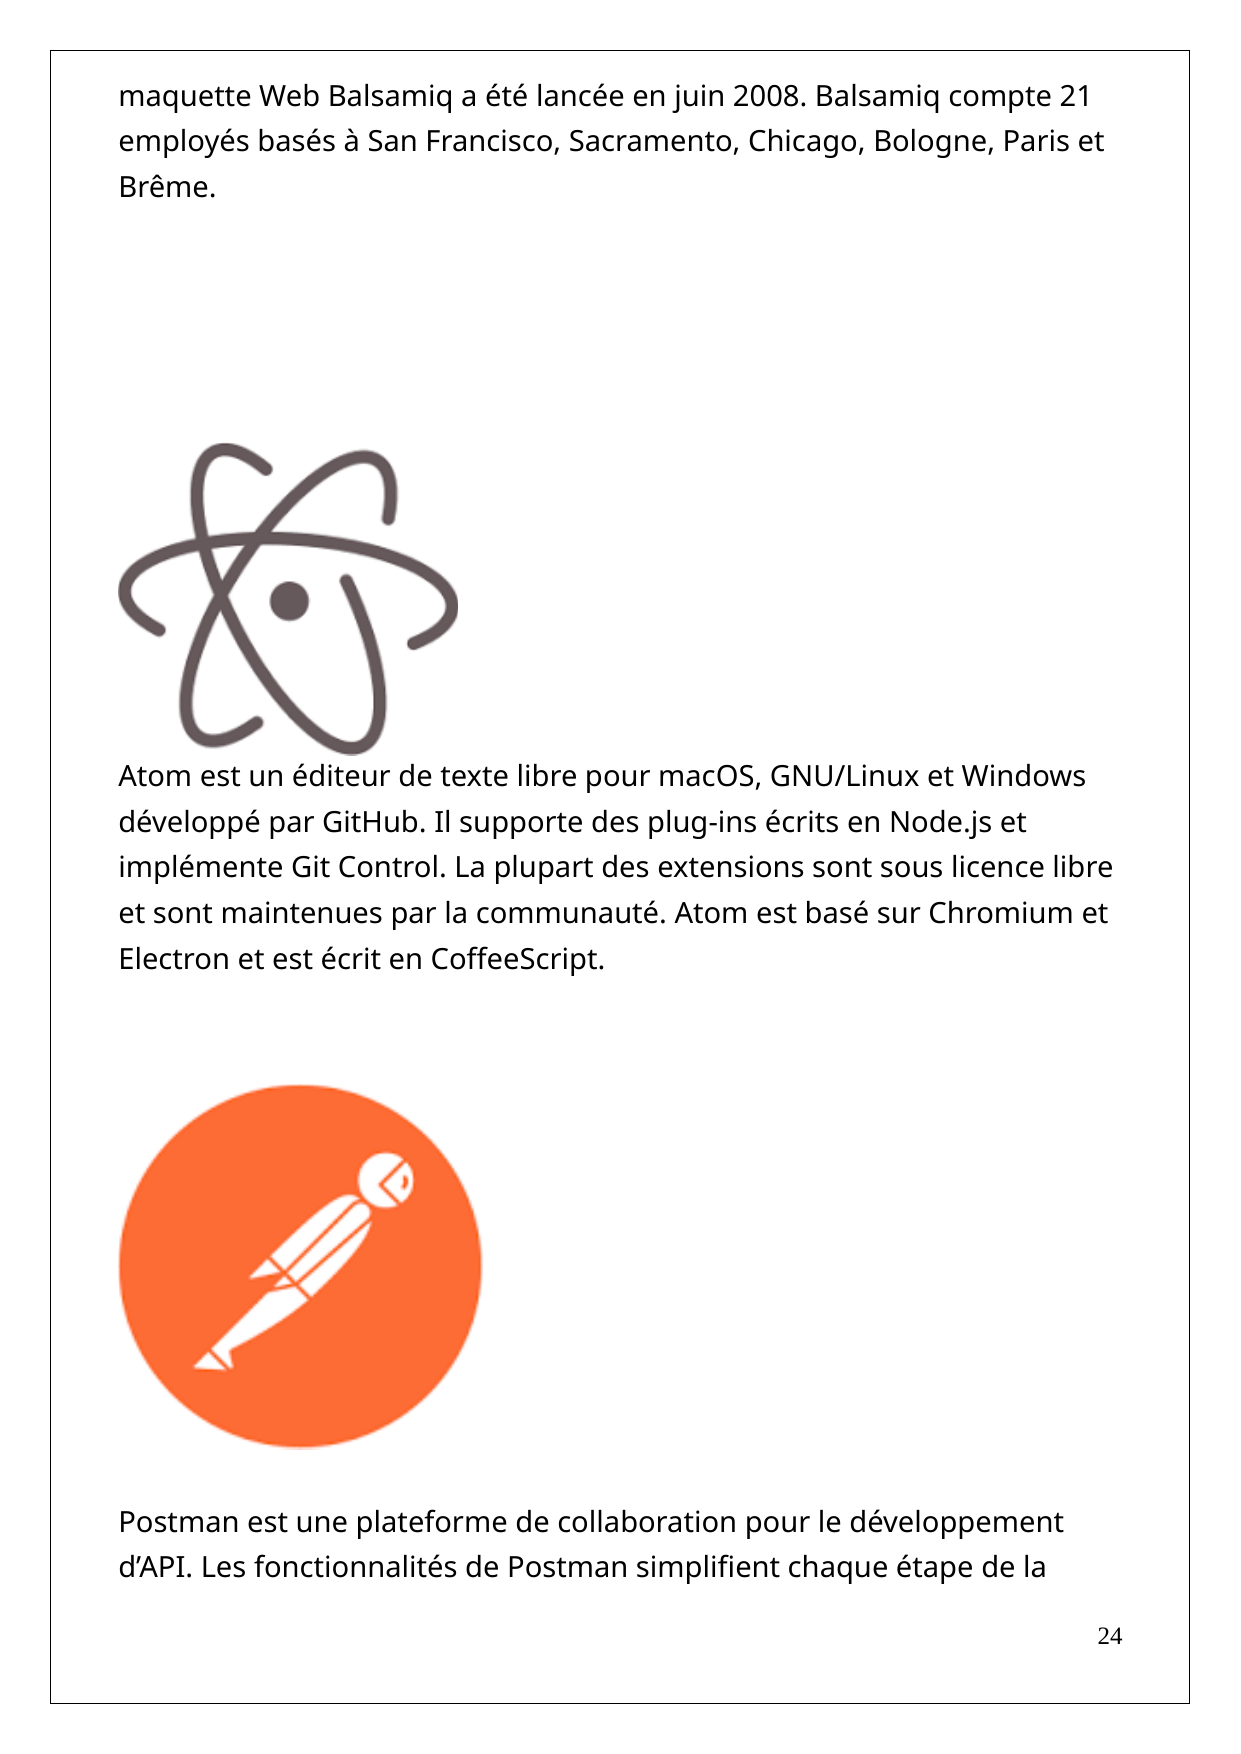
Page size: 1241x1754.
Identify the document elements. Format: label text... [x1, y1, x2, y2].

text maquette Web Balsamiq a été lancée en juin 2008. Balsamiq compte 21 employés basés à San Francisco, Sacramento, Chicago, Bologne, Paris et Brême. [118, 75, 1122, 206]
text Atom est un éditeur de texte libre pour macOS, GNU/Linux et Windows développé par GitHub. Il supporte des plug-ins écrits en Node.js et implémente Git Control. La plupart des extensions sont sous licence libre et sont maintenues par la communauté. Atom est basé sur Chromium et Electron et est écrit en CoffeeScript. [118, 755, 1122, 978]
text Postman est une plateforme de collaboration pour le développement d’API. Les fonctionnalités de Postman simplifient chaque étape de la [118, 1450, 1122, 1586]
